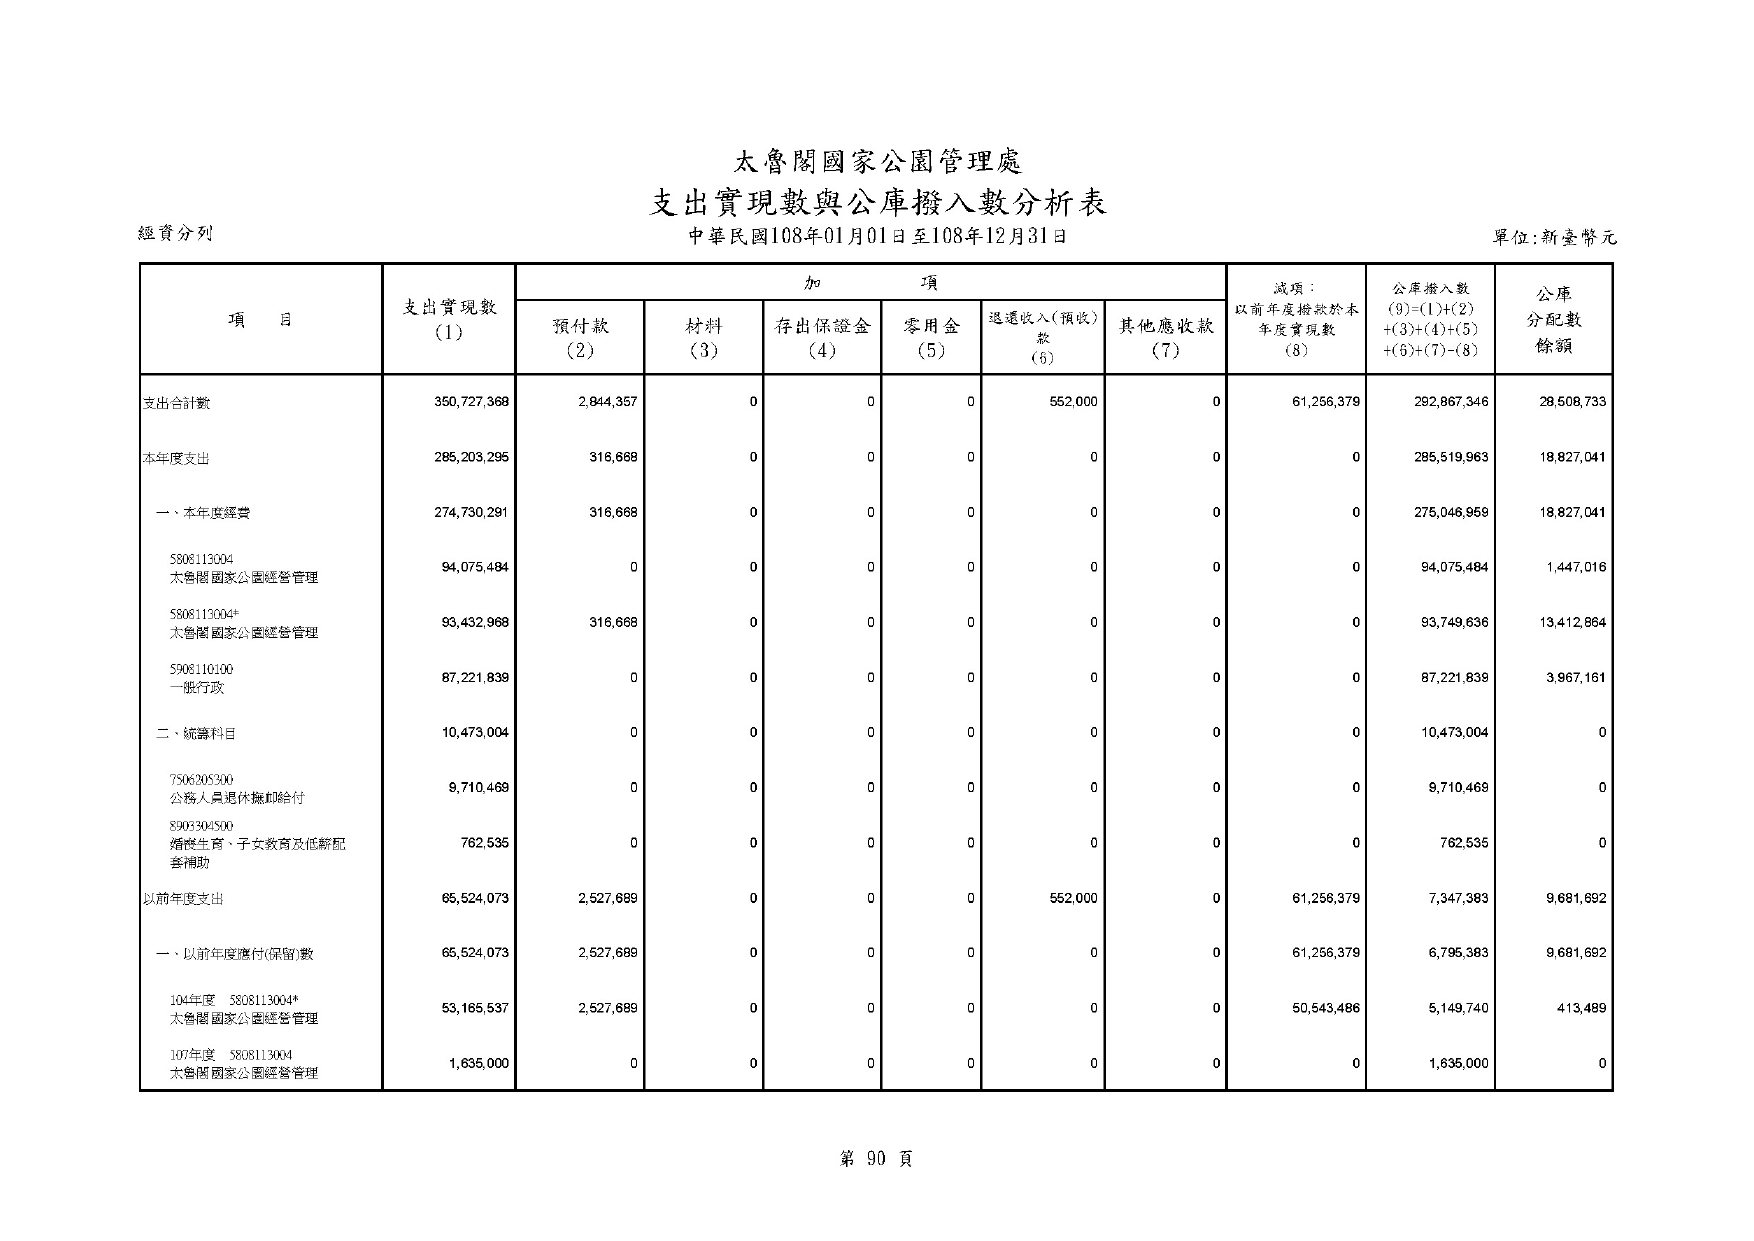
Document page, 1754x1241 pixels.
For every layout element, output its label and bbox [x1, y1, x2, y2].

picture [59, 59, 1695, 1216]
